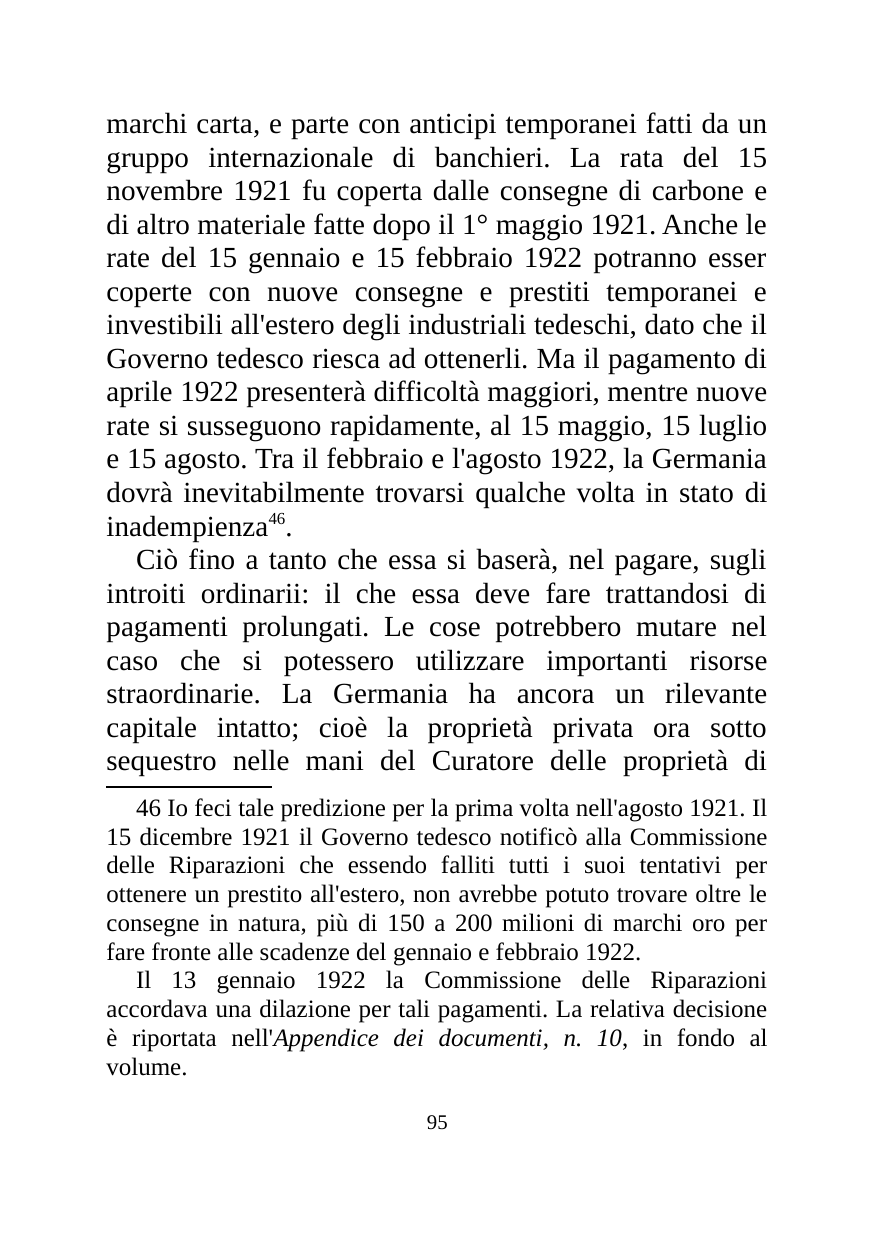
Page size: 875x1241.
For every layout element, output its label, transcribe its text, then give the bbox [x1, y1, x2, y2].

text marchi carta, e parte con anticipi temporanei fatti da un gruppo internazionale di banchieri. La rata del 15 novembre 1921 fu coperta dalle consegne di carbone e di altro materiale fatte dopo il 1° maggio 1921. Anche le rate del 15 gennaio e 15 febbraio 1922 potranno esser coperte con nuove consegne e prestiti temporanei e investibili all'estero degli industriali tedeschi, dato che il Governo tedesco riesca ad ottenerli. Ma il pagamento di aprile 1922 presenterà difficoltà maggiori, mentre nuove rate si susseguono rapidamente, al 15 maggio, 15 luglio e 15 agosto. Tra il febbraio e l'agosto 1922, la Germania dovrà inevitabilmente trovarsi qualche volta in stato di inadempienza. [106, 106, 768, 542]
text Io feci tale predizione per la prima volta nell'agosto 1921. Il 15 dicembre 1921 il Governo tedesco notificò alla Commissione delle Riparazioni che essendo falliti tutti i suoi tentativi per ottenere un prestito all'estero, non avrebbe potuto trovare oltre le consegne in natura, più di 150 a 200 milioni di marchi oro per fare fronte alle scadenze del gennaio e febbraio 1922. [106, 793, 768, 965]
text Il 13 gennaio 1922 la Commissione delle Riparazioni accordava una dilazione per tali pagamenti. La relativa decisione è riportata nell'Appendice dei documenti, n. 10, in fondo al volume. [106, 965, 768, 1080]
text Ciò fino a tanto che essa si baserà, nel pagare, sugli introiti ordinarii: il che essa deve fare trattandosi di pagamenti prolungati. Le cose potrebbero mutare nel caso che si potessero utilizzare importanti risorse straordinarie. La Germania ha ancora un rilevante capitale intatto; cioè la proprietà privata ora sotto sequestro nelle mani del Curatore delle proprietà di [106, 542, 768, 777]
